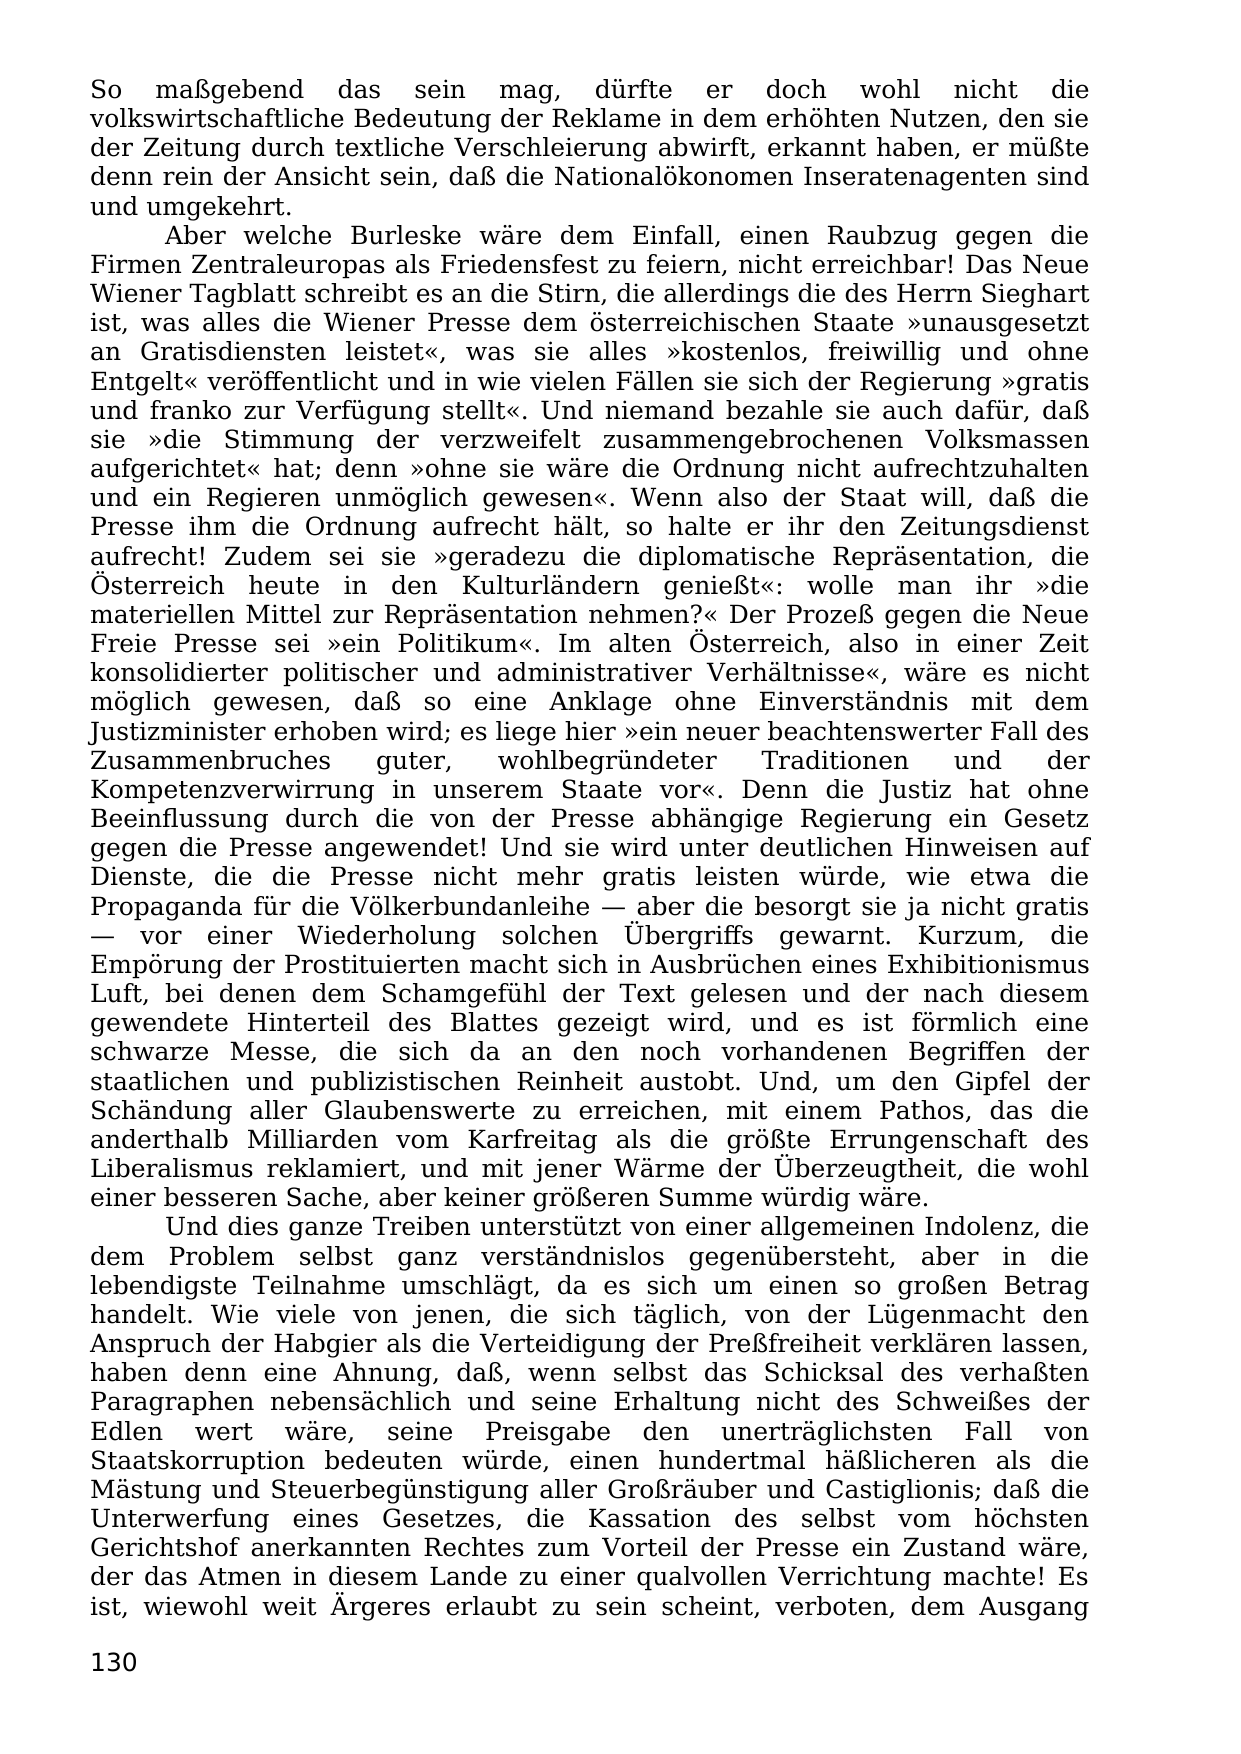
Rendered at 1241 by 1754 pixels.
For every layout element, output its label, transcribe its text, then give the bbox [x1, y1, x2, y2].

text Aber welche Burleske wäre dem Einfall, einen Raubzug gegen die Firmen Zentraleuropas als Friedensfest zu feiern, nicht erreichbar! Das Neue Wiener Tagblatt schreibt es an die Stirn, die allerdings die des Herrn Sieghart ist, was alles die Wiener Presse dem österreichischen Staate »unausgesetzt an Gratisdiensten leistet«, was sie alles »kostenlos, freiwillig und ohne Entgelt« veröffentlicht und in wie vielen Fällen sie sich der Regierung »gratis und franko zur Verfügung stellt«. Und niemand bezahle sie auch dafür, daß sie »die Stimmung der verzweifelt zusammengebrochenen Volksmassen aufgerichtet« hat; denn »ohne sie wäre die Ordnung nicht aufrechtzuhalten und ein Regieren unmöglich gewesen«. Wenn also der Staat will, daß die Presse ihm die Ordnung aufrecht hält, so halte er ihr den Zeitungsdienst aufrecht! Zudem sei sie »geradezu die diplomatische Repräsentation, die Österreich heute in den Kulturländern genießt«: wolle man ihr »die materiellen Mittel zur Repräsentation nehmen?« Der Prozeß gegen die Neue Freie Presse sei »ein Politikum«. Im alten Österreich, also in einer Zeit konsolidierter politischer und administrativer Verhältnisse«, wäre es nicht möglich gewesen, daß so eine Anklage ohne Einverständnis mit dem Justizminister erhoben wird; es liege hier »ein neuer beachtenswerter Fall des Zusammenbruches guter, wohlbegründeter Traditionen und der Kompetenzverwirrung in unserem Staate vor«. Denn die Justiz hat ohne Beeinflussung durch die von der Presse abhängige Regierung ein Gesetz gegen die Presse angewendet! Und sie wird unter deutlichen Hinweisen auf Dienste, die die Presse nicht mehr gratis leisten würde, wie etwa die Propaganda für die Völkerbundanleihe — aber die besorgt sie ja nicht gratis — vor einer Wiederholung solchen Übergriffs gewarnt. Kurzum, die Empörung der Prostituierten macht sich in Ausbrüchen eines Exhibitionismus Luft, bei denen dem Schamgefühl der Text gelesen und der nach diesem gewendete Hinterteil des Blattes gezeigt wird, und es ist förmlich eine schwarze Messe, die sich da an den noch vorhandenen Begriffen der staatlichen und publizistischen Reinheit austobt. Und, um den Gipfel der Schändung aller Glaubenswerte zu erreichen, mit einem Pathos, das die anderthalb Milliarden vom Karfreitag als die größte Errungenschaft des Liberalismus reklamiert, und mit jener Wärme der Überzeugtheit, die wohl einer besseren Sache, aber keiner größeren Summe würdig wäre. [90, 221, 1091, 1212]
text Und dies ganze Treiben unterstützt von einer allgemeinen Indolenz, die dem Problem selbst ganz verständnislos gegenübersteht, aber in die lebendigste Teilnahme umschlägt, da es sich um einen so großen Betrag handelt. Wie viele von jenen, die sich täglich, von der Lügenmacht den Anspruch der Habgier als die Verteidigung der Preßfreiheit verklären lassen, haben denn eine Ahnung, daß, wenn selbst das Schicksal des verhaßten Paragraphen nebensächlich und seine Erhaltung nicht des Schweißes der Edlen wert wäre, seine Preisgabe den unerträglichsten Fall von Staatskorruption bedeuten würde, einen hundertmal häßlicheren als die Mästung und Steuerbegünstigung aller Großräuber und Castiglionis; daß die Unterwerfung eines Gesetzes, die Kassation des selbst vom höchsten Gerichtshof anerkannten Rechtes zum Vorteil der Presse ein Zustand wäre, der das Atmen in diesem Lande zu einer qualvollen Verrichtung machte! Es ist, wiewohl weit Ärgeres erlaubt zu sein scheint, verboten, dem Ausgang [90, 1212, 1091, 1621]
text So maßgebend das sein mag, dürfte er doch wohl nicht die volkswirtschaftliche Bedeutung der Reklame in dem erhöhten Nutzen, den sie der Zeitung durch textliche Verschleierung abwirft, erkannt haben, er müßte denn rein der Ansicht sein, daß die Nationalökonomen Inseratenagenten sind und umgekehrt. [90, 75, 1091, 221]
